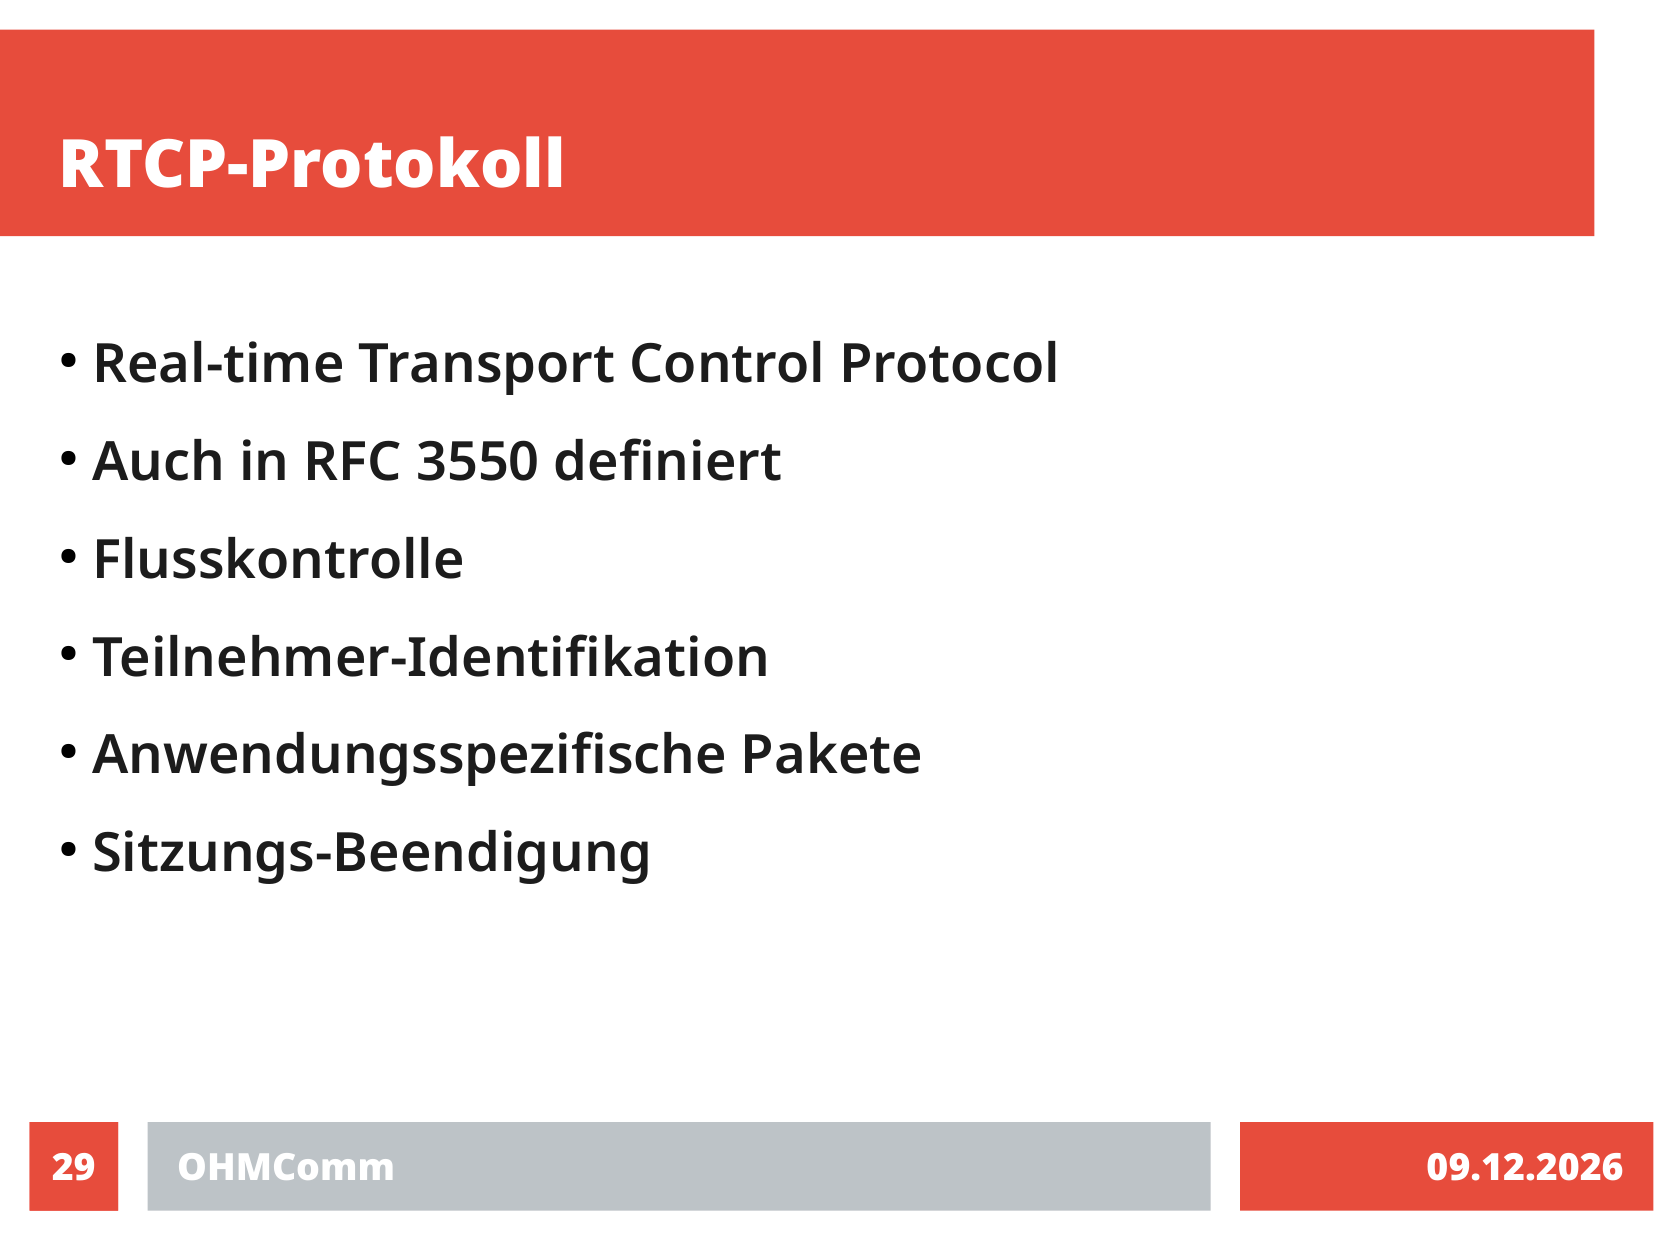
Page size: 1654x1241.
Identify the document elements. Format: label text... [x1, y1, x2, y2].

title RTCP-Protokoll [59, 59, 1595, 207]
list Real-time Transport Control Protocol Auch in RFC 3550 definiert Flusskontrolle Teilnehmer-Identifikation Anwendungsspezifische Pakete Sitzungs-Beendigung [59, 324, 1565, 1093]
